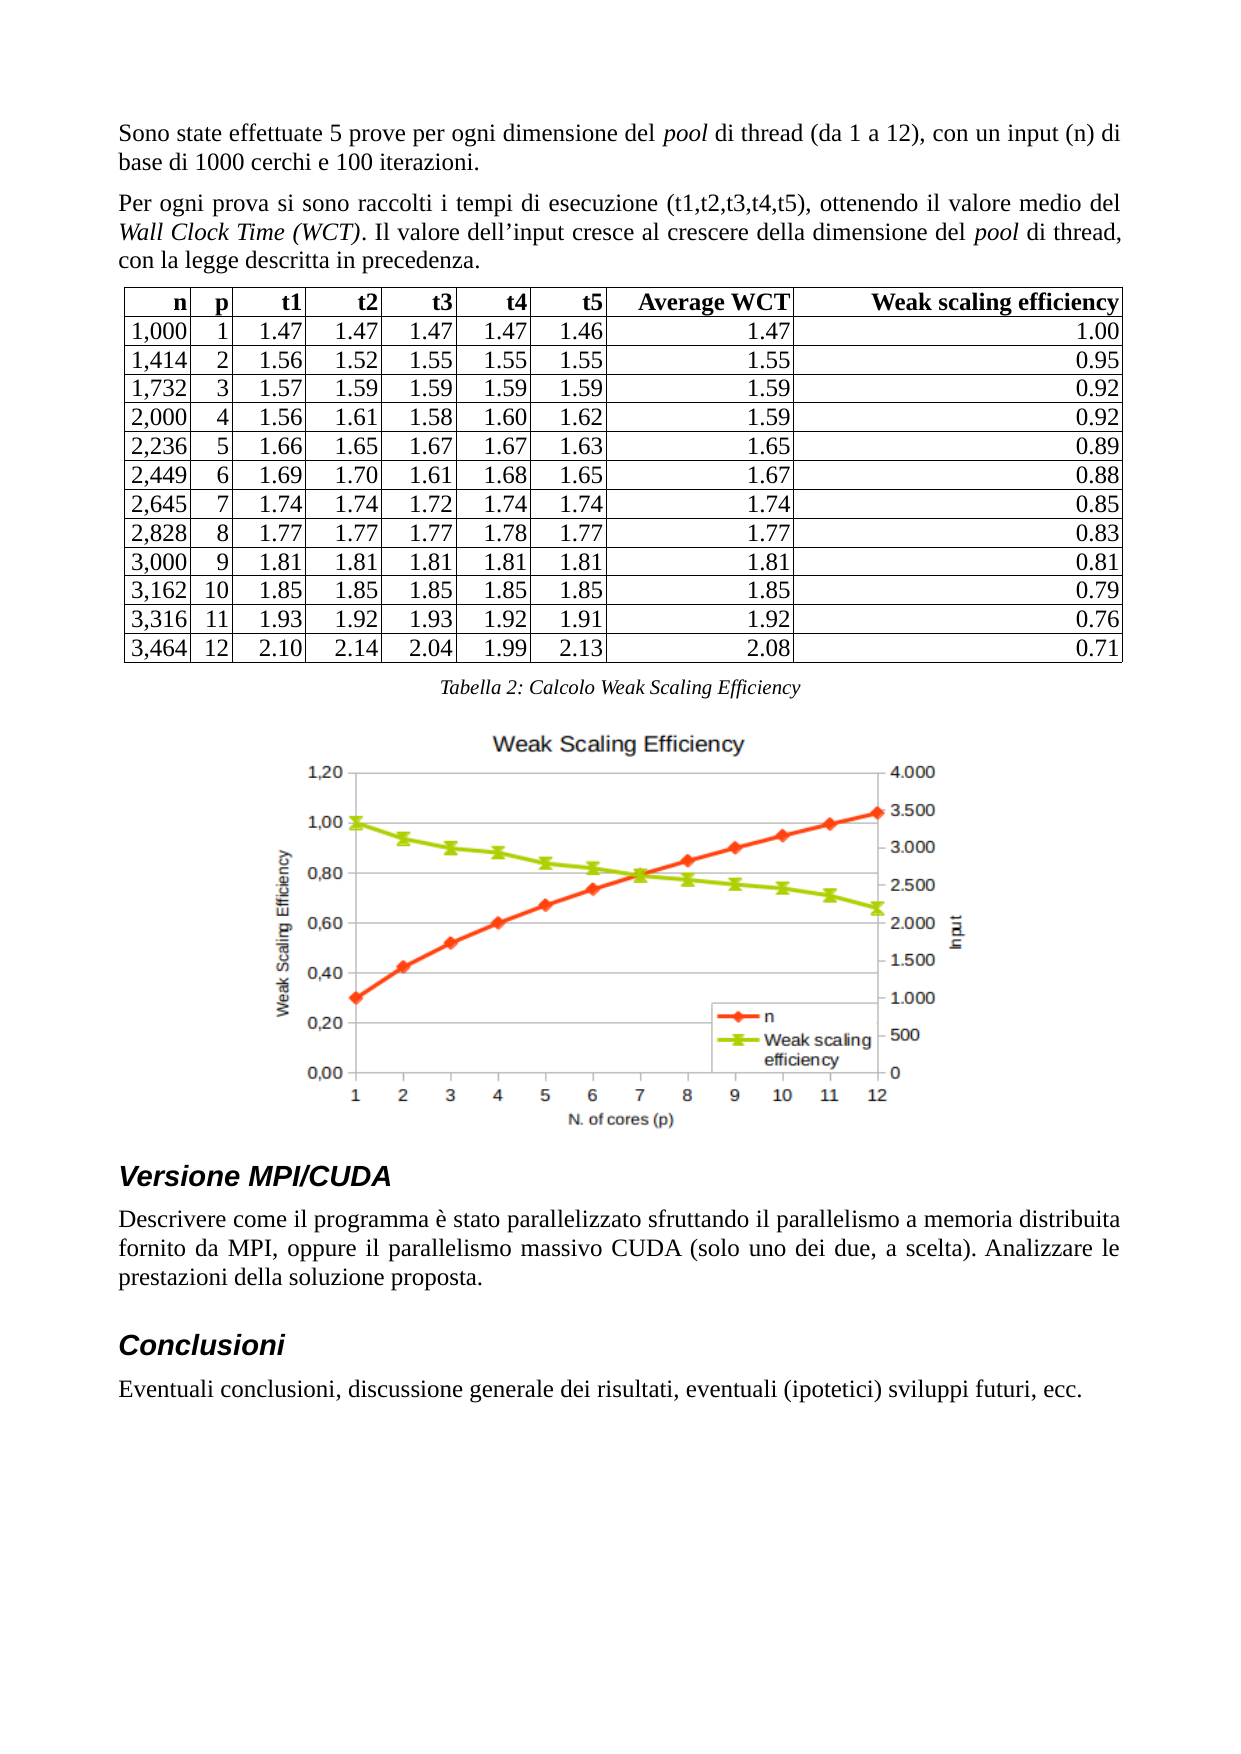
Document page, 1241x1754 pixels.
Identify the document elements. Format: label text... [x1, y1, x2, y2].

table_cell 1,59 [531, 375, 606, 402]
table_cell 1,61 [382, 461, 456, 489]
table_cell 1,69 [233, 461, 305, 489]
table_cell 1,68 [457, 461, 530, 489]
table_cell 4 [191, 403, 232, 431]
picture [269, 711, 971, 1134]
table_cell 1,78 [457, 519, 530, 547]
table_cell 3.464 [125, 634, 190, 662]
table_cell 0,85 [794, 490, 1122, 518]
table_cell 1,93 [233, 605, 305, 633]
table_cell 2.000 [125, 403, 190, 431]
table_cell 1,67 [382, 432, 456, 460]
table_cell 12 [191, 634, 232, 662]
table_header t3 [382, 288, 456, 316]
table_cell 1.414 [125, 346, 190, 373]
table_cell 11 [191, 605, 232, 633]
table_cell 1,85 [306, 576, 381, 604]
table_cell 1,81 [382, 548, 456, 575]
table_cell 1,81 [306, 548, 381, 575]
table_cell 1,92 [607, 605, 793, 633]
table_cell 0,76 [794, 605, 1122, 633]
table_cell 2,14 [306, 634, 381, 662]
table_header Average WCT [607, 288, 793, 316]
table_cell 1,81 [531, 548, 606, 575]
table_cell 1,59 [382, 375, 456, 402]
table_cell 0,79 [794, 576, 1122, 604]
table_cell 1,74 [531, 490, 606, 518]
subtitle Versione MPI/CUDA [118, 1158, 1122, 1192]
table_cell 1,59 [607, 403, 793, 431]
table_cell 1,81 [607, 548, 793, 575]
table_cell 1,91 [531, 605, 606, 633]
table_cell 1,55 [382, 346, 456, 373]
table_cell 1,77 [531, 519, 606, 547]
text Tabella 2: Calcolo Weak Scaling Efficiency [118, 674, 1122, 699]
table_cell 1,63 [531, 432, 606, 460]
table_cell 1,99 [457, 634, 530, 662]
table_cell 1,74 [457, 490, 530, 518]
table_cell 1,47 [233, 317, 305, 344]
table_cell 1,56 [233, 403, 305, 431]
table_cell 1,56 [233, 346, 305, 373]
table_cell 1,85 [457, 576, 530, 604]
table_cell 1,77 [382, 519, 456, 547]
table_cell 1,59 [607, 375, 793, 402]
table_cell 1,70 [306, 461, 381, 489]
text Sono state effettuate 5 prove per ogni dimensione del pool di thread (da 1 a 12), con un input (n) di base di 1000 cerchi e 100 iterazioni. [118, 118, 1122, 176]
table_cell 1,00 [794, 317, 1122, 344]
table_cell 0,88 [794, 461, 1122, 489]
table_header t2 [306, 288, 381, 316]
table_cell 2,13 [531, 634, 606, 662]
table_cell 1,58 [382, 403, 456, 431]
table_cell 1,67 [607, 461, 793, 489]
table_cell 1 [191, 317, 232, 344]
subtitle Conclusioni [118, 1328, 1122, 1362]
table_cell 1,65 [531, 461, 606, 489]
table_cell 2.645 [125, 490, 190, 518]
table_cell 1,77 [607, 519, 793, 547]
table_cell 0,71 [794, 634, 1122, 662]
table_header t4 [457, 288, 530, 316]
table_cell 1,47 [457, 317, 530, 344]
table_cell 1,59 [457, 375, 530, 402]
table_cell 5 [191, 432, 232, 460]
table_cell 1,57 [233, 375, 305, 402]
table_cell 2.828 [125, 519, 190, 547]
table_cell 2.449 [125, 461, 190, 489]
table_cell 1,55 [607, 346, 793, 373]
table_cell 3.162 [125, 576, 190, 604]
table_cell 1,59 [306, 375, 381, 402]
table_cell 1.000 [125, 317, 190, 344]
table_cell 1,93 [382, 605, 456, 633]
table_cell 1,47 [607, 317, 793, 344]
table_cell 8 [191, 519, 232, 547]
table_header t5 [531, 288, 606, 316]
table_cell 1,66 [233, 432, 305, 460]
table_cell 1,81 [233, 548, 305, 575]
table_header t1 [233, 288, 305, 316]
table_cell 1,46 [531, 317, 606, 344]
table_cell 1,61 [306, 403, 381, 431]
table_cell 1,92 [306, 605, 381, 633]
table_header p [191, 288, 232, 316]
table_cell 2.236 [125, 432, 190, 460]
table_cell 1,85 [233, 576, 305, 604]
table_cell 9 [191, 548, 232, 575]
table_cell 3.316 [125, 605, 190, 633]
table_cell 2 [191, 346, 232, 373]
text Per ogni prova si sono raccolti i tempi di esecuzione (t1,t2,t3,t4,t5), ottenendo il valore medio del Wall Clock Time (WCT). Il valore dell’input cresce al crescere della dimensione del pool di thread, con la legge descritta in precedenza. [118, 188, 1122, 274]
table_cell 1.732 [125, 375, 190, 402]
table_cell 7 [191, 490, 232, 518]
table_cell 1,77 [233, 519, 305, 547]
table_cell 1,47 [382, 317, 456, 344]
table_cell 1,65 [306, 432, 381, 460]
table_cell 1,65 [607, 432, 793, 460]
table_cell 6 [191, 461, 232, 489]
table_cell 0,92 [794, 403, 1122, 431]
table_cell 1,85 [607, 576, 793, 604]
table_cell 0,92 [794, 375, 1122, 402]
table_cell 1,62 [531, 403, 606, 431]
text Descrivere come il programma è stato parallelizzato sfruttando il parallelismo a memoria distribuita fornito da MPI, oppure il parallelismo massivo CUDA (solo uno dei due, a scelta). Analizzare le prestazioni della soluzione proposta. [118, 1204, 1122, 1291]
table_cell 0,81 [794, 548, 1122, 575]
text Eventuali conclusioni, discussione generale dei risultati, eventuali (ipotetici) sviluppi futuri, ecc. [118, 1374, 1122, 1403]
table_cell 1,47 [306, 317, 381, 344]
table_cell 3 [191, 375, 232, 402]
table_cell 1,92 [457, 605, 530, 633]
table_cell 1,74 [607, 490, 793, 518]
table_cell 2,10 [233, 634, 305, 662]
table_cell 1,85 [531, 576, 606, 604]
table_cell 3.000 [125, 548, 190, 575]
table_cell 1,67 [457, 432, 530, 460]
table_cell 1,74 [233, 490, 305, 518]
table_cell 1,77 [306, 519, 381, 547]
table_header n [125, 288, 190, 316]
table_cell 0,83 [794, 519, 1122, 547]
table_cell 1,52 [306, 346, 381, 373]
table_cell 0,95 [794, 346, 1122, 373]
table_cell 1,55 [457, 346, 530, 373]
table_header Weak scaling efficiency [794, 288, 1122, 316]
table_cell 0,89 [794, 432, 1122, 460]
table_cell 1,55 [531, 346, 606, 373]
table_cell 1,60 [457, 403, 530, 431]
table_cell 1,81 [457, 548, 530, 575]
table_cell 2,08 [607, 634, 793, 662]
table_cell 10 [191, 576, 232, 604]
table_cell 1,74 [306, 490, 381, 518]
table_cell 2,04 [382, 634, 456, 662]
table_cell 1,72 [382, 490, 456, 518]
table_cell 1,85 [382, 576, 456, 604]
